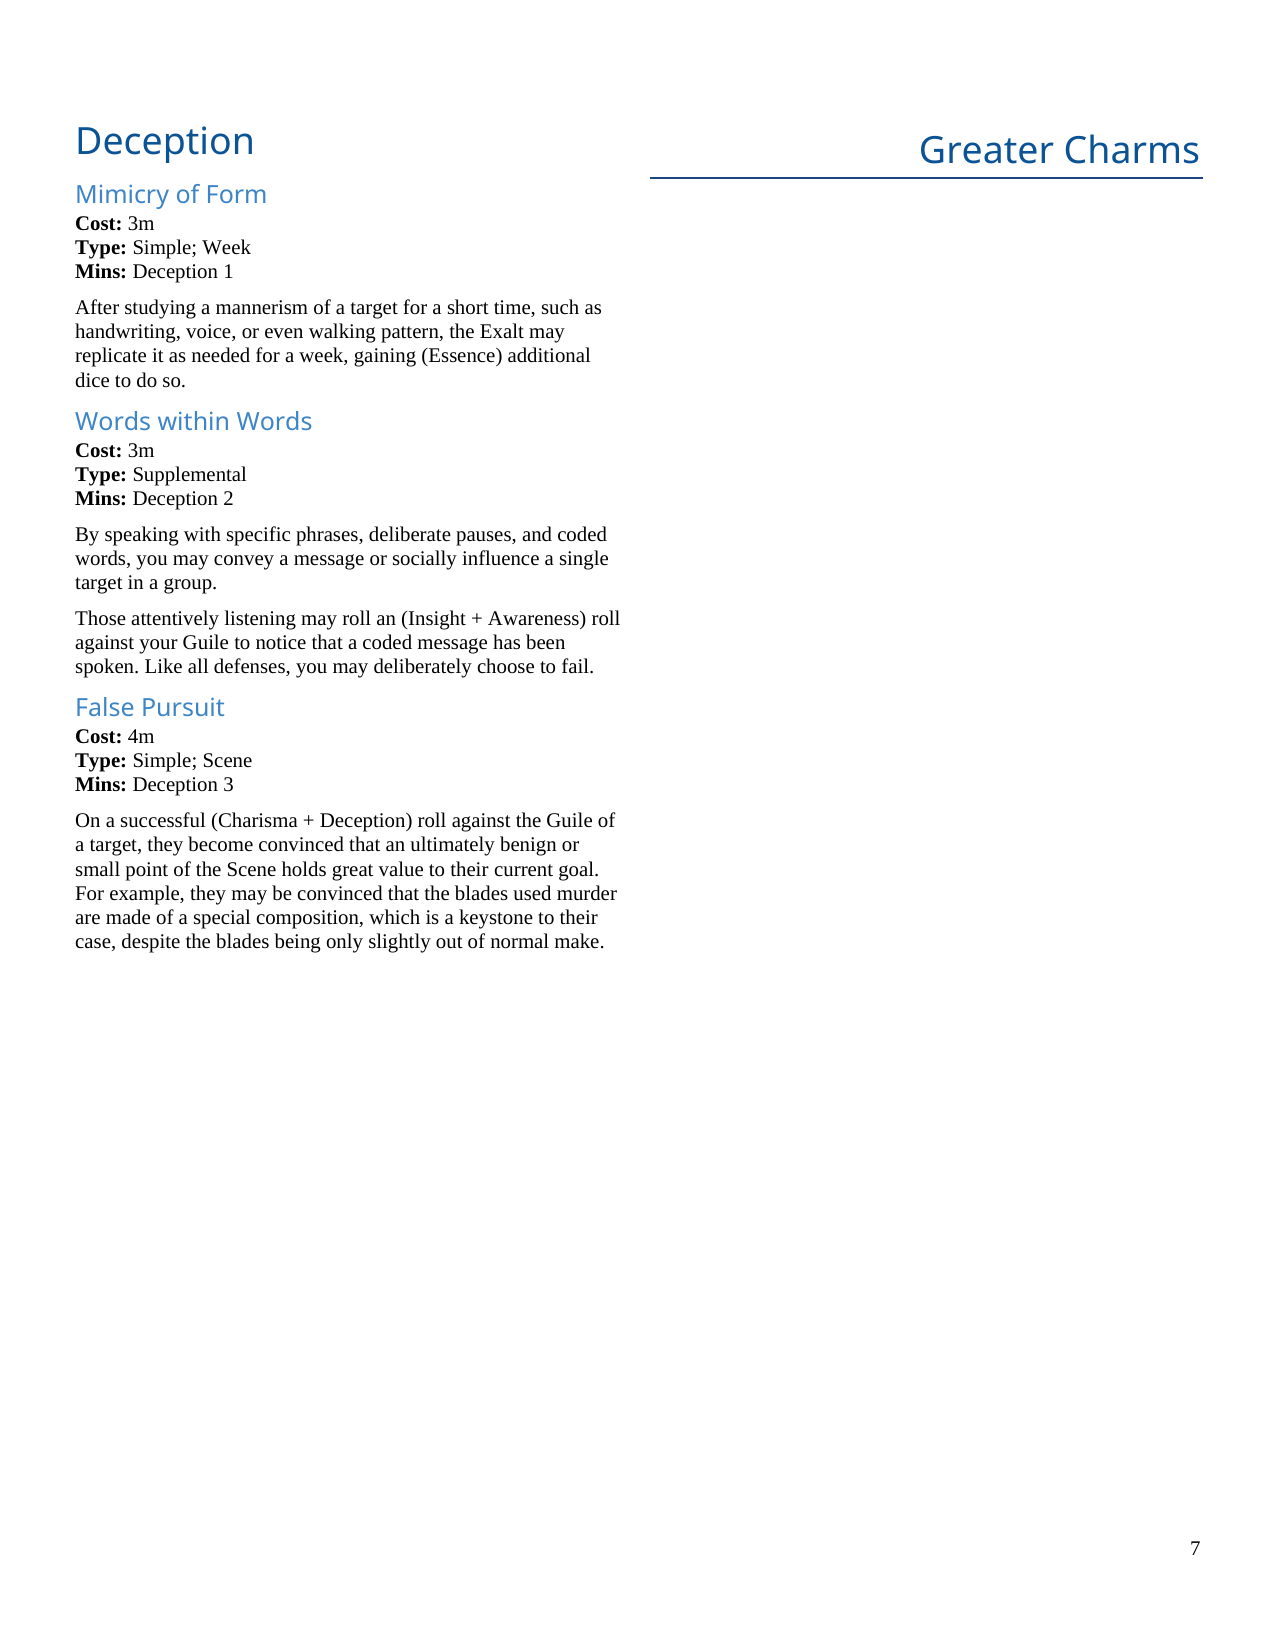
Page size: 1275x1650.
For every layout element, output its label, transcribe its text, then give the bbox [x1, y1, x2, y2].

text Cost: 3m Type: Simple; Week Mins: Deception 1 [75, 211, 622, 283]
subtitle False Pursuit [75, 690, 622, 724]
text By speaking with specific phrases, deliberate pauses, and coded words, you may convey a message or socially influence a single target in a group. [75, 522, 622, 594]
text Cost: 4m Type: Simple; Scene Mins: Deception 3 [75, 724, 622, 796]
text Those attentively listening may roll an (Insight + Awareness) roll against your Guile to notice that a coded message has been spoken. Like all defenses, you may deliberately choose to fail. [75, 606, 622, 678]
subtitle Mimicry of Form [75, 177, 622, 211]
subtitle Greater Charms [649, 120, 1203, 179]
subtitle Deception [75, 114, 622, 165]
text On a successful (Charisma + Deception) roll against the Guile of a target, they become convinced that an ultimately benign or small point of the Scene holds great value to their current goal. For example, they may be convinced that the blades used murder are made of a special composition, which is a keystone to their case, despite the blades being only slightly out of normal make. [75, 808, 622, 953]
subtitle Words within Words [75, 403, 622, 438]
text Cost: 3m Type: Supplemental Mins: Deception 2 [75, 438, 622, 510]
text After studying a mannerism of a target for a short time, such as handwriting, voice, or even walking pattern, the Exalt may replicate it as needed for a week, gaining (Essence) additional dice to do so. [75, 295, 622, 392]
